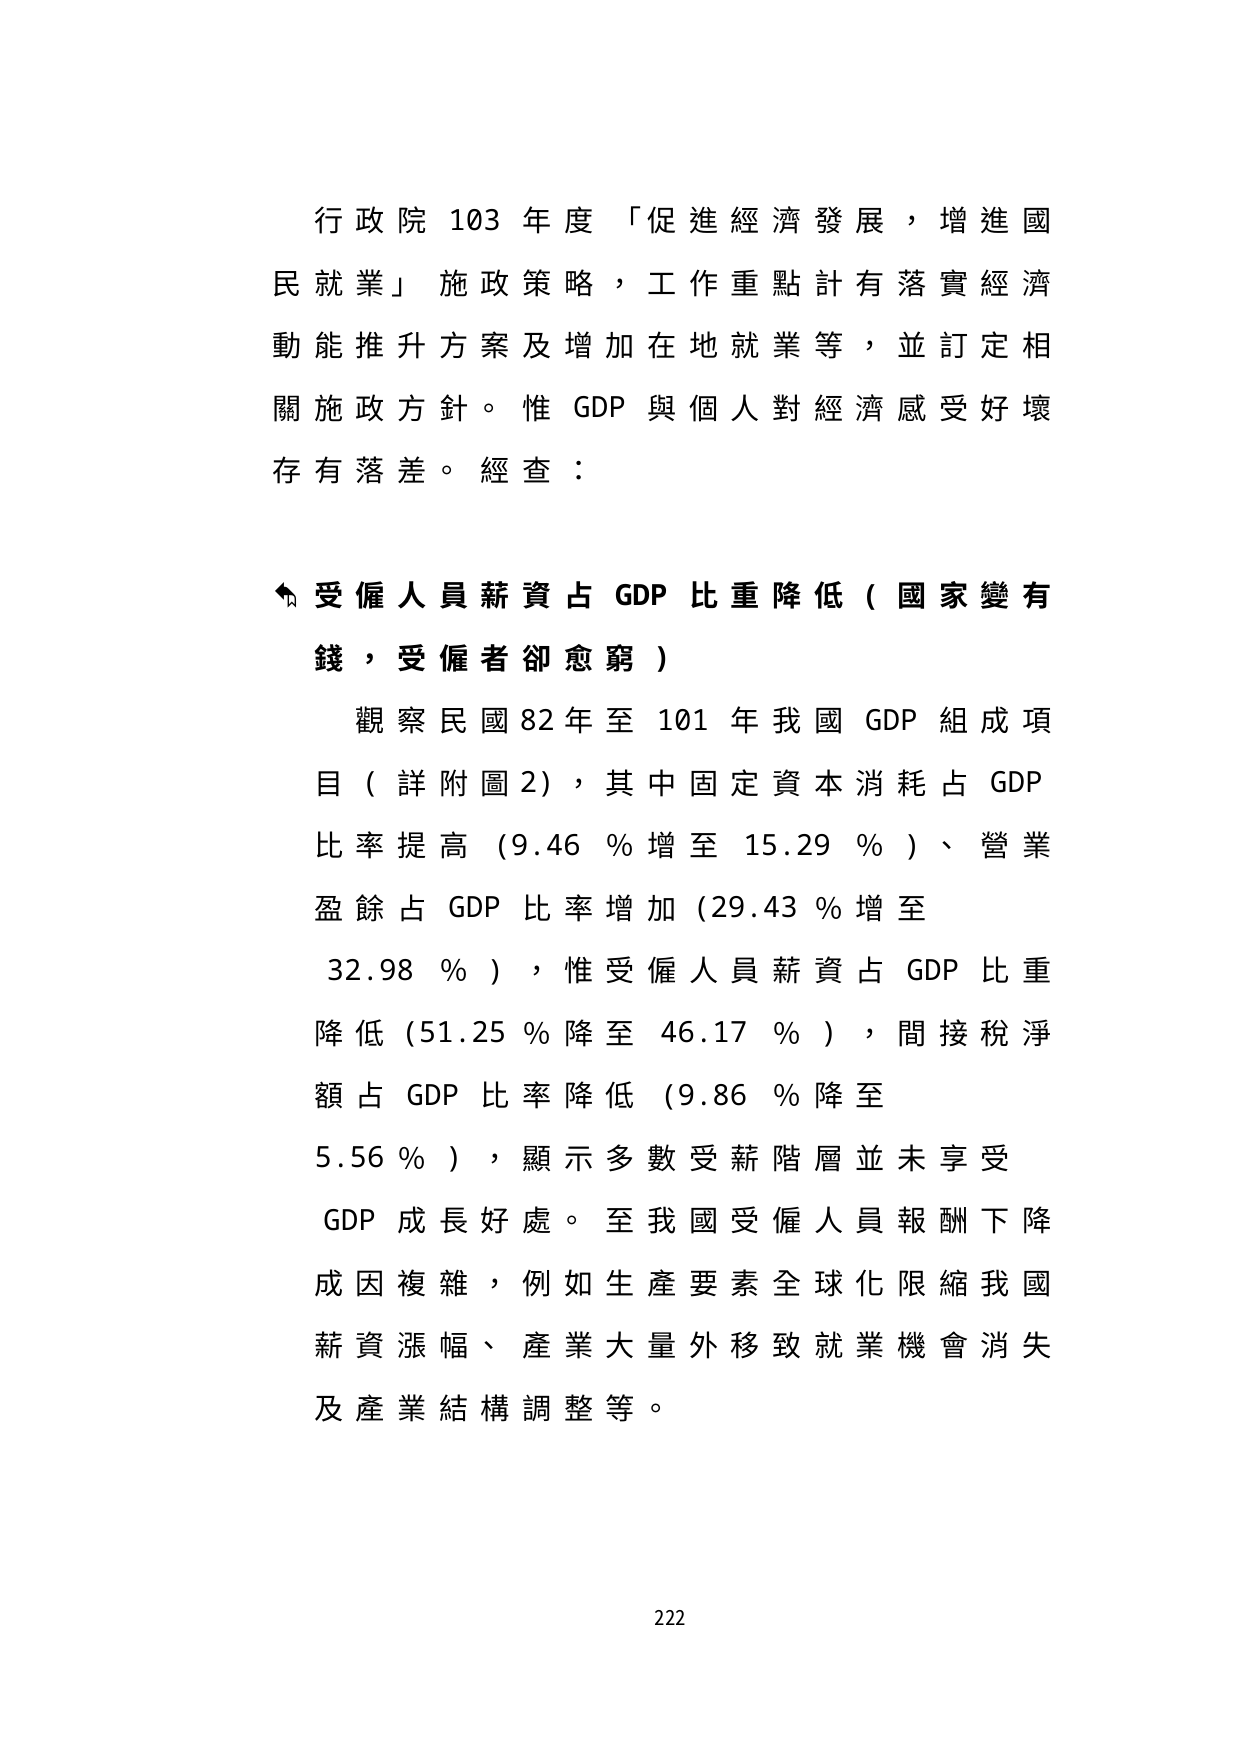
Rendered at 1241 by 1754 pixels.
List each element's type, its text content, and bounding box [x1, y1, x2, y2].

text 受僱人員薪資占GDP比重降低(國家變有錢，受僱者卻愈窮) [242, 552, 1058, 677]
text 觀察民國82年至101年我國GDP組成項目(詳附圖2)，其中固定資本消耗占GDP比率提高(9.46％增至15.29％)、營業盈餘占GDP比率增加(29.43％增至32.98％)，惟受僱人員薪資占GDP比重降低(51.25％降至46.17％)，間接稅淨額占GDP比率降低(9.86％降至5.56％)，顯示多數受薪階層並未享受GDP成長好處。至我國受僱人員報酬下降成因複雜，例如生產要素全球化限縮我國薪資漲幅、產業大量外移致就業機會消失及產業結構調整等。 [271, 677, 1058, 1427]
text 行政院103年度「促進經濟發展，增進國民就業」施政策略，工作重點計有落實經濟動能推升方案及增加在地就業等，並訂定相關施政方針。惟GDP與個人對經濟感受好壞存有落差。經查： [242, 177, 1058, 552]
